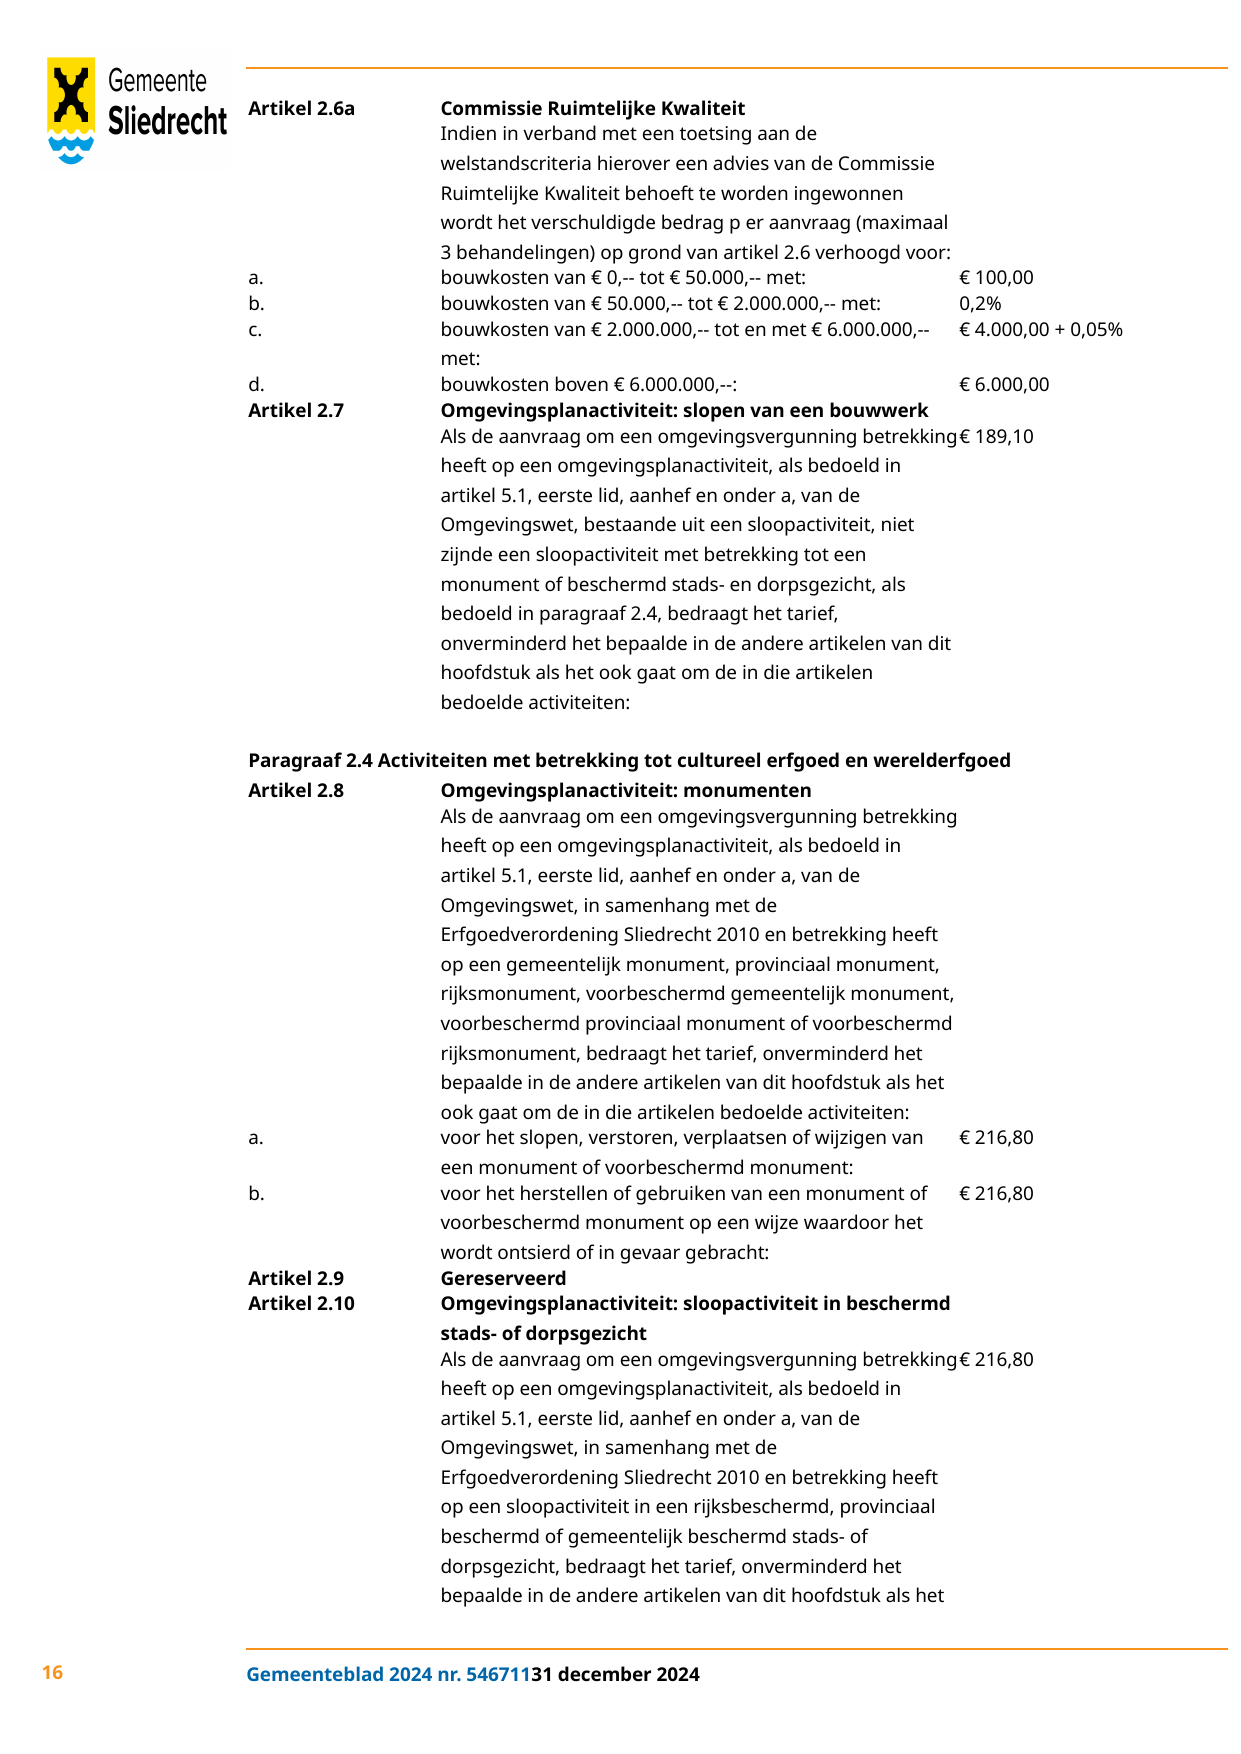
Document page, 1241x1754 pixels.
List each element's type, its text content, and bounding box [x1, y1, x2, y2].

table_cell b. [248, 1180, 440, 1265]
table_cell € 100,00 [959, 265, 1152, 290]
table_cell Artikel 2.9 [248, 1265, 440, 1291]
table_cell Omgevingsplanactiviteit: sloopactiviteit in beschermd stads- of dorpsgezicht [440, 1291, 959, 1346]
table_cell Artikel 2.10 [248, 1291, 440, 1346]
table_cell d. [248, 371, 440, 397]
table_cell [248, 121, 440, 264]
table_header Artikel 2.8 [248, 777, 440, 803]
table_cell Indien in verband met een toetsing aan de welstandscriteria hierover een advies van de Commissie Ruimtelijke Kwaliteit behoeft te worden ingewonnen wordt het verschuldigde bedrag p er aanvraag (maximaal 3 behandelingen) op grond van artikel 2.6 verhoogd voor: [440, 121, 959, 264]
table_cell [959, 95, 1152, 121]
table_cell [959, 397, 1152, 423]
table_cell [248, 1346, 440, 1608]
table_cell Commissie Ruimtelijke Kwaliteit [440, 95, 959, 121]
table_cell Als de aanvraag om een omgevingsvergunning betrekking heeft op een omgevingsplanactiviteit, als bedoeld in artikel 5.1, eerste lid, aanhef en onder a, van de Omgevingswet, in samenhang met de Erfgoedverordening Sliedrecht 2010 en betrekking heeft op een sloopactiviteit in een rijksbeschermd, provinciaal beschermd of gemeentelijk beschermd stads- of dorpsgezicht, bedraagt het tarief, onverminderd het bepaalde in de andere artikelen van dit hoofdstuk als het [440, 1346, 959, 1608]
table_cell [248, 803, 440, 1124]
table_cell 0,2% [959, 290, 1152, 316]
table_cell € 6.000,00 [959, 371, 1152, 397]
table_cell bouwkosten van € 50.000,-- tot € 2.000.000,-- met: [440, 290, 959, 316]
table_cell Omgevingsplanactiviteit: slopen van een bouwwerk [440, 397, 959, 423]
picture [41, 47, 231, 172]
table_cell a. [248, 265, 440, 290]
table_cell c. [248, 316, 440, 371]
table_cell € 4.000,00 + 0,05% [959, 316, 1152, 371]
table_cell € 216,80 [959, 1180, 1152, 1265]
table_cell b. [248, 290, 440, 316]
table_cell bouwkosten van € 0,-- tot € 50.000,-- met: [440, 265, 959, 290]
table_cell voor het slopen, verstoren, verplaatsen of wijzigen van een monument of voorbeschermd monument: [440, 1125, 959, 1180]
table_cell Als de aanvraag om een omgevingsvergunning betrekking heeft op een omgevingsplanactiviteit, als bedoeld in artikel 5.1, eerste lid, aanhef en onder a, van de Omgevingswet, in samenhang met de Erfgoedverordening Sliedrecht 2010 en betrekking heeft op een gemeentelijk monument, provinciaal monument, rijksmonument, voorbeschermd gemeentelijk monument, voorbeschermd provinciaal monument of voorbeschermd rijksmonument, bedraagt het tarief, onverminderd het bepaalde in de andere artikelen van dit hoofdstuk als het ook gaat om de in die artikelen bedoelde activiteiten: [440, 803, 959, 1124]
table_cell € 189,10 [959, 423, 1152, 715]
table_cell Gereserveerd [440, 1265, 959, 1291]
table_cell voor het herstellen of gebruiken van een monument of voorbeschermd monument op een wijze waardoor het wordt ontsierd of in gevaar gebracht: [440, 1180, 959, 1265]
table_cell Artikel 2.6a [248, 95, 440, 121]
table_cell a. [248, 1125, 440, 1180]
table_cell [959, 1265, 1152, 1291]
table_header Omgevingsplanactiviteit: monumenten [440, 777, 959, 803]
table_cell € 216,80 [959, 1346, 1152, 1608]
table_cell € 216,80 [959, 1125, 1152, 1180]
table_cell bouwkosten van € 2.000.000,-- tot en met € 6.000.000,-- met: [440, 316, 959, 371]
table_cell [959, 1291, 1152, 1346]
text Paragraaf 2.4 Activiteiten met betrekking tot cultureel erfgoed en werelderfgoed [248, 748, 1152, 773]
table_cell bouwkosten boven € 6.000.000,--: [440, 371, 959, 397]
table_cell [959, 121, 1152, 264]
table_cell Als de aanvraag om een omgevingsvergunning betrekking heeft op een omgevingsplanactiviteit, als bedoeld in artikel 5.1, eerste lid, aanhef en onder a, van de Omgevingswet, bestaande uit een sloopactiviteit, niet zijnde een sloopactiviteit met betrekking tot een monument of beschermd stads- en dorpsgezicht, als bedoeld in paragraaf 2.4, bedraagt het tarief, onverminderd het bepaalde in de andere artikelen van dit hoofdstuk als het ook gaat om de in die artikelen bedoelde activiteiten: [440, 423, 959, 715]
table_header [959, 777, 1152, 803]
table_cell [248, 423, 440, 715]
table_cell [959, 803, 1152, 1124]
table_cell Artikel 2.7 [248, 397, 440, 423]
